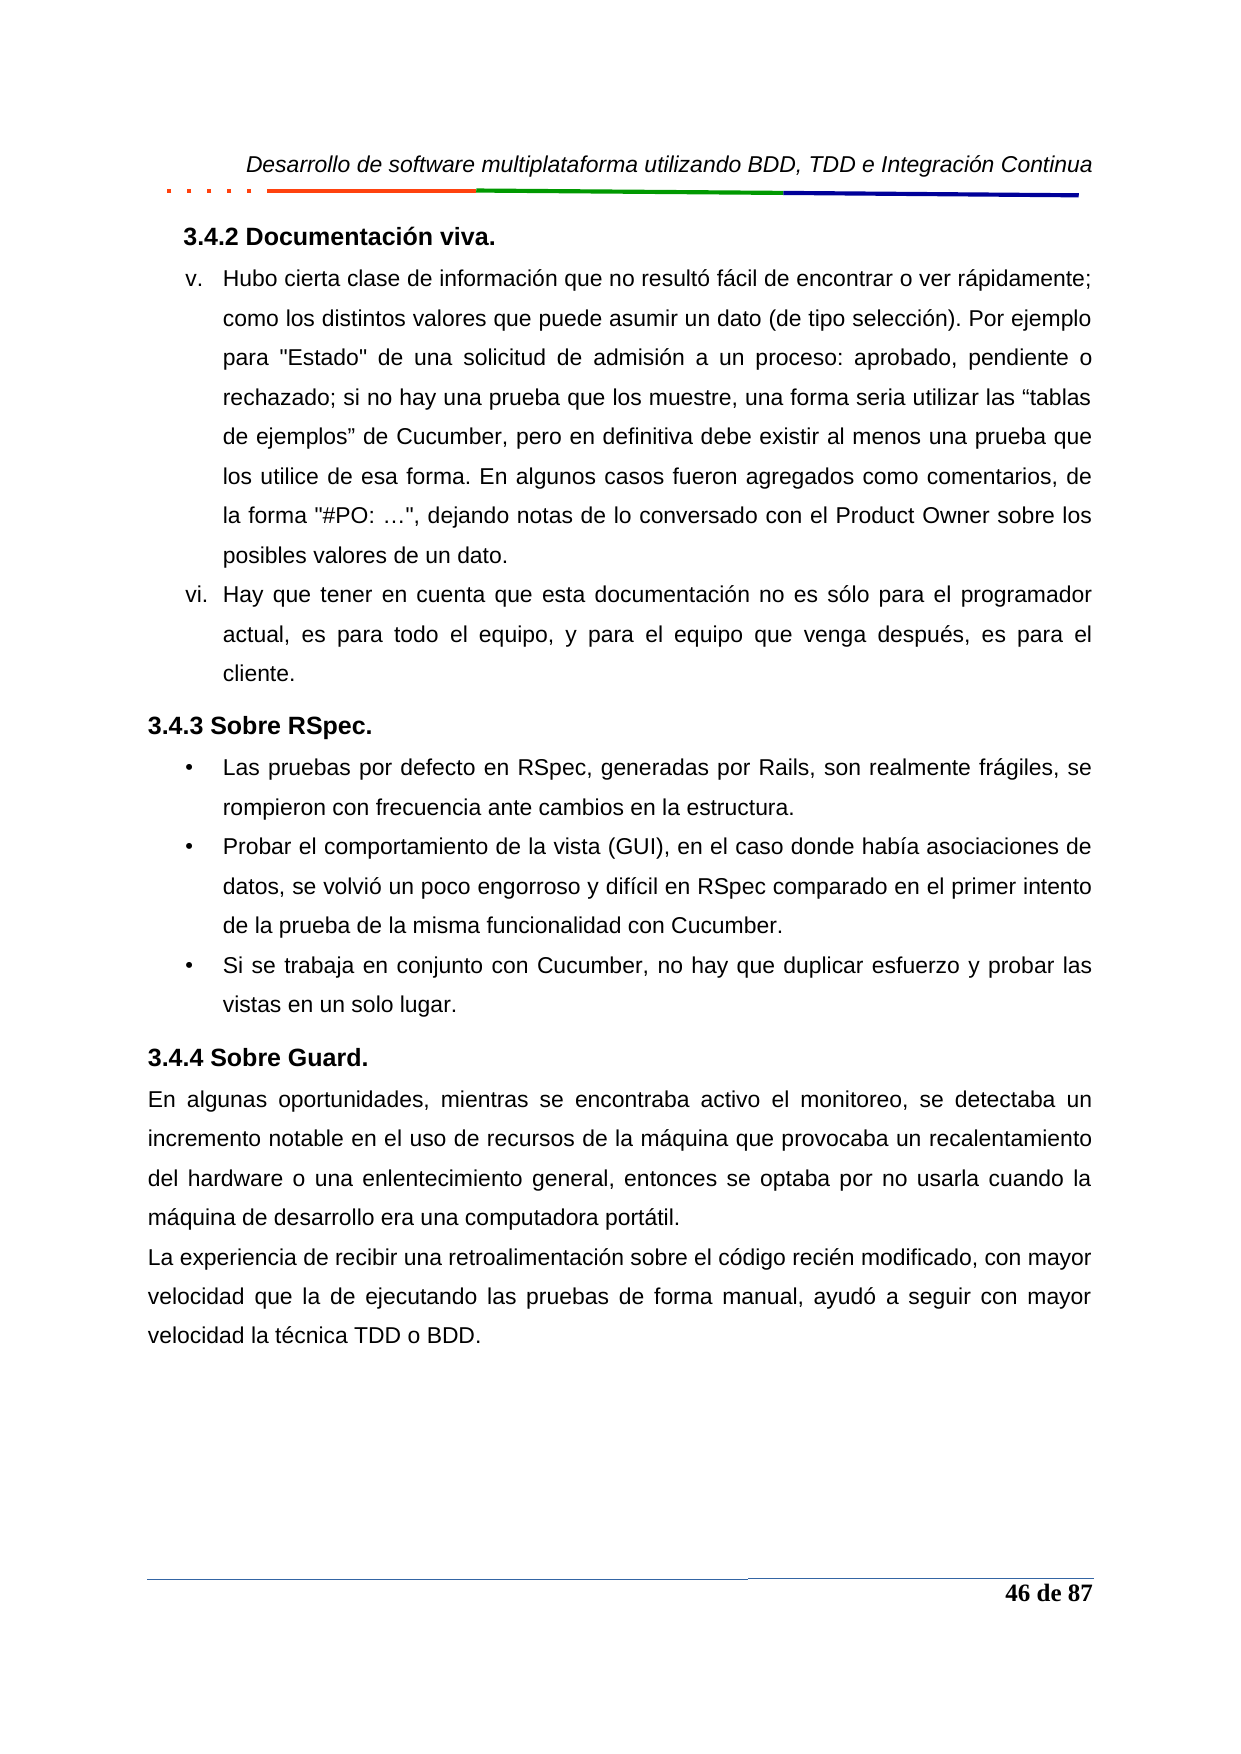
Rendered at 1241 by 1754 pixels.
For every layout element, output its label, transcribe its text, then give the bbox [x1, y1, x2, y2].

list 3.4.2 Documentación viva. [148, 222, 1093, 251]
list Las pruebas por defecto en RSpec, generadas por Rails, son realmente frágiles, se rompieron con frecuencia ante cambios en la estructura. [185, 754, 1093, 820]
text La experiencia de recibir una retroalimentación sobre el código recién modificado, con mayor velocidad que la de ejecutando las pruebas de forma manual, ayudó a seguir con mayor velocidad la técnica TDD o BDD. [148, 1243, 1093, 1349]
list Probar el comportamiento de la vista (GUI), en el caso donde había asociaciones de datos, se volvió un poco engorroso y difícil en RSpec comparado en el primer intento de la prueba de la misma funcionalidad con Cucumber. [185, 833, 1093, 939]
text En algunas oportunidades, mientras se encontraba activo el monitoreo, se detectaba un incremento notable en el uso de recursos de la máquina que provocaba un recalentamiento del hardware o una enlentecimiento general, entonces se optaba por no usarla cuando la máquina de desarrollo era una computadora portátil. [148, 1086, 1093, 1230]
text 3.4.3 Sobre RSpec. [148, 711, 1093, 740]
text 3.4.4 Sobre Guard. [148, 1042, 1093, 1071]
list Hay que tener en cuenta que esta documentación no es sólo para el programador actual, es para todo el equipo, y para el equipo que venga después, es para el cliente. [185, 581, 1093, 686]
list Si se trabaja en conjunto con Cucumber, no hay que duplicar esfuerzo y probar las vistas en un solo lugar. [185, 952, 1093, 1018]
list Hubo cierta clase de información que no resultó fácil de encontrar o ver rápidamente; como los distintos valores que puede asumir un dato (de tipo selección). Por ejemplo para "Estado" de una solicitud de admisión a un proceso: aprobado, pendiente o rechazado; si no hay una prueba que los muestre, una forma seria utilizar las “tablas de ejemplos” de Cucumber, pero en definitiva debe existir al menos una prueba que los utilice de esa forma. En algunos casos fueron agregados como comentarios, de la forma "#PO: …", dejando notas de lo conversado con el Product Owner sobre los posibles valores de un dato. [185, 265, 1093, 568]
